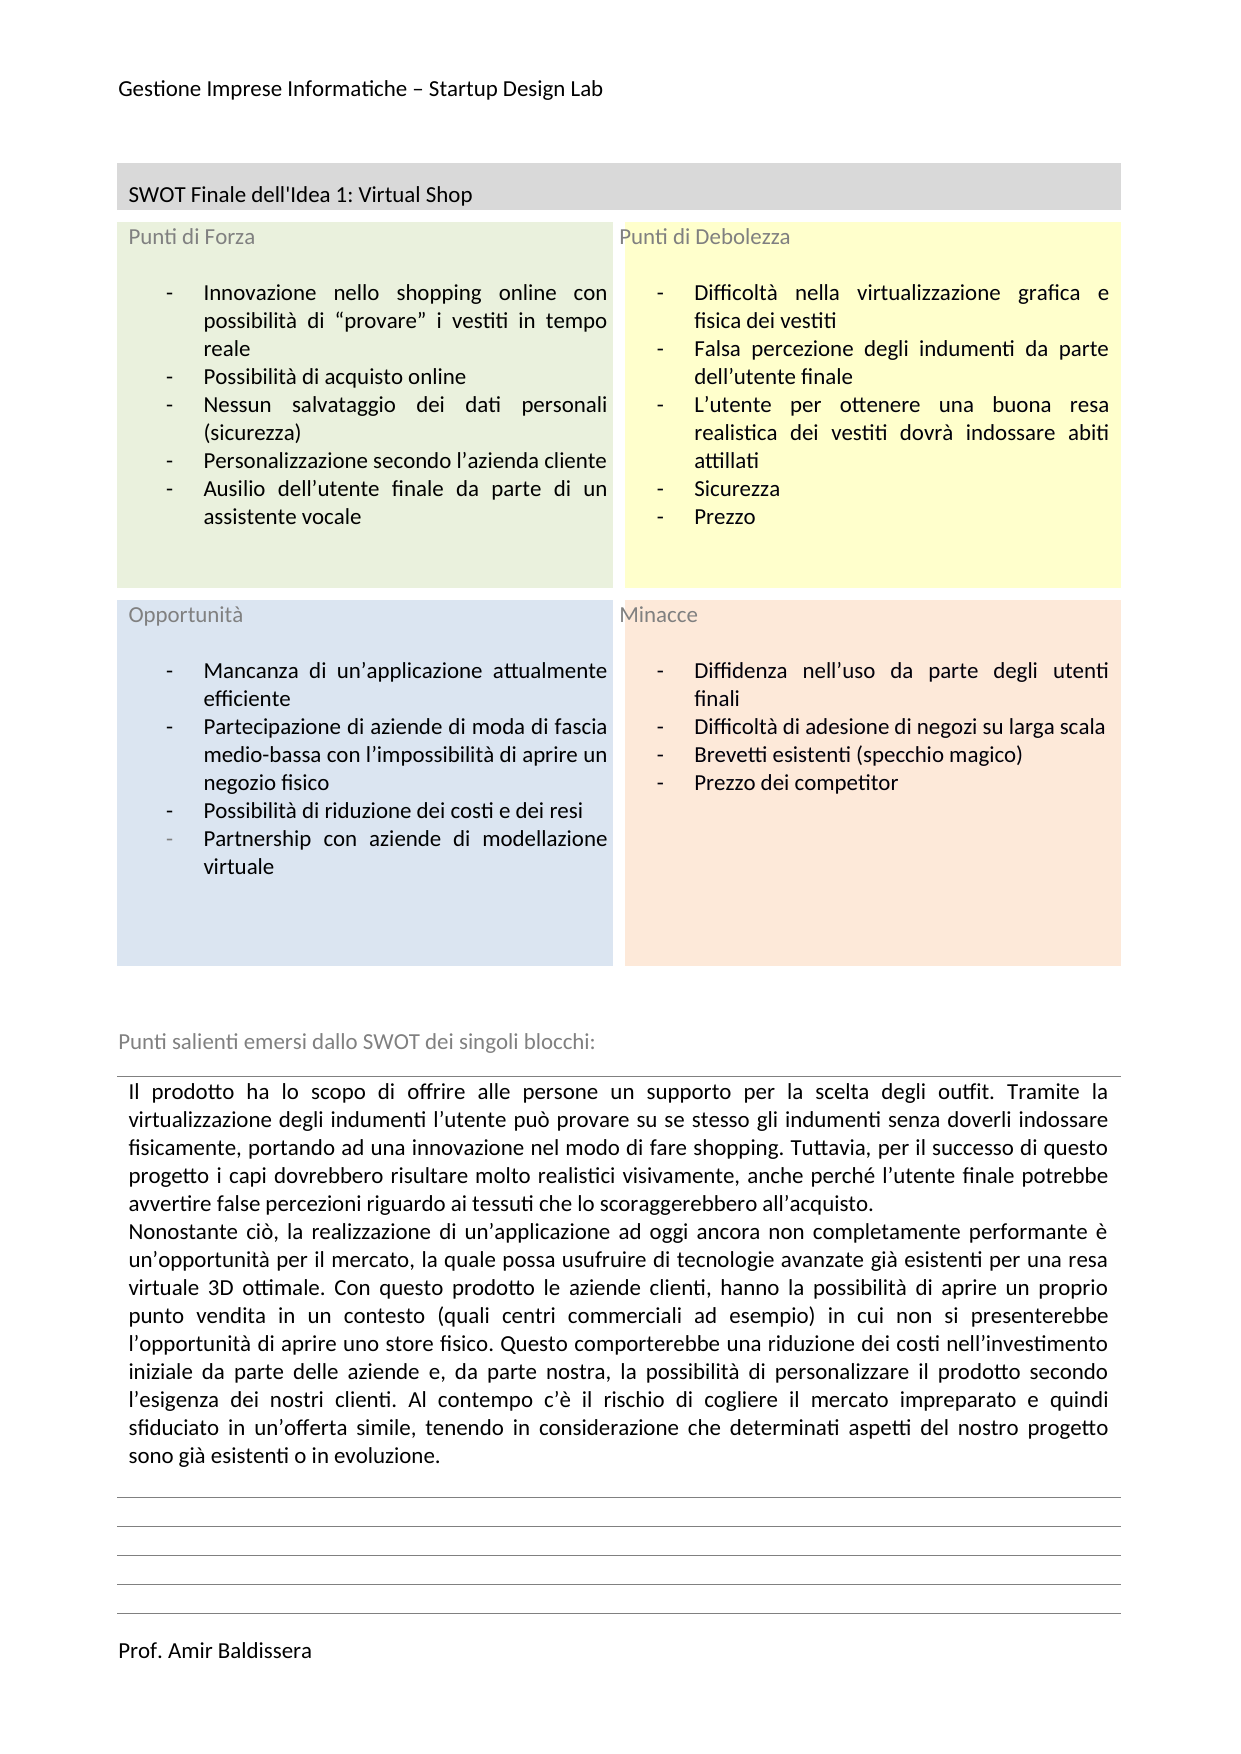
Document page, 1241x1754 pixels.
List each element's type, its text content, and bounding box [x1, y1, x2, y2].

text Punti salienti emersi dallo SWOT dei singoli blocchi: [118, 1027, 1122, 1055]
table_cell Minacce Diffidenza nell’uso da parte degli utenti finali Difficoltà di adesione di negozi su larga scala Brevetti esistenti (specchio magico) Prezzo dei competitor [625, 600, 1121, 966]
table_cell [117, 1556, 1121, 1584]
table_cell Punti di Debolezza Difficoltà nella virtualizzazione grafica e fisica dei vestiti Falsa percezione degli indumenti da parte dell’utente finale L’utente per ottenere una buona resa realistica dei vestiti dovrà indossare abiti attillati Sicurezza Prezzo [625, 222, 1121, 588]
table_cell [117, 1585, 1121, 1613]
table_cell [117, 1498, 1121, 1526]
table_header Il prodotto ha lo scopo di offrire alle persone un supporto per la scelta degli outfit. Tramite la virtualizzazione degli indumenti l’utente può provare su se stesso gli indumenti senza doverli indossare fisicamente, portando ad una innovazione nel modo di fare shopping. Tuttavia, per il successo di questo progetto i capi dovrebbero risultare molto realistici visivamente, anche perché l’utente finale potrebbe avvertire false percezioni riguardo ai tessuti che lo scoraggerebbero all’acquisto. Nonostante ciò, la realizzazione di un’applicazione ad oggi ancora non completamente performante è un’opportunità per il mercato, la quale possa usufruire di tecnologie avanzate già esistenti per una resa virtuale 3D ottimale. Con questo prodotto le aziende clienti, hanno la possibilità di aprire un proprio punto vendita in un contesto (quali centri commerciali ad esempio) in cui non si presenterebbe l’opportunità di aprire uno store fisico. Questo comporterebbe una riduzione dei costi nell’investimento iniziale da parte delle aziende e, da parte nostra, la possibilità di personalizzare il prodotto secondo l’esigenza dei nostri clienti. Al contempo c’è il rischio di cogliere il mercato impreparato e quindi sfiduciato in un’offerta simile, tenendo in considerazione che determinati aspetti del nostro progetto sono già esistenti o in evoluzione. [117, 1077, 1121, 1497]
table_cell [117, 1527, 1121, 1555]
table_cell SWOT Finale dell'Idea 1: Virtual Shop [117, 163, 1121, 210]
table_cell Opportunità Mancanza di un’applicazione attualmente efficiente Partecipazione di aziende di moda di fascia medio-bassa con l’impossibilità di aprire un negozio fisico Possibilità di riduzione dei costi e dei resi Partnership con aziende di modellazione virtuale [117, 600, 613, 966]
table_cell Punti di Forza Innovazione nello shopping online con possibilità di “provare” i vestiti in tempo reale Possibilità di acquisto online Nessun salvataggio dei dati personali (sicurezza) Personalizzazione secondo l’azienda cliente Ausilio dell’utente finale da parte di un assistente vocale [117, 222, 613, 588]
